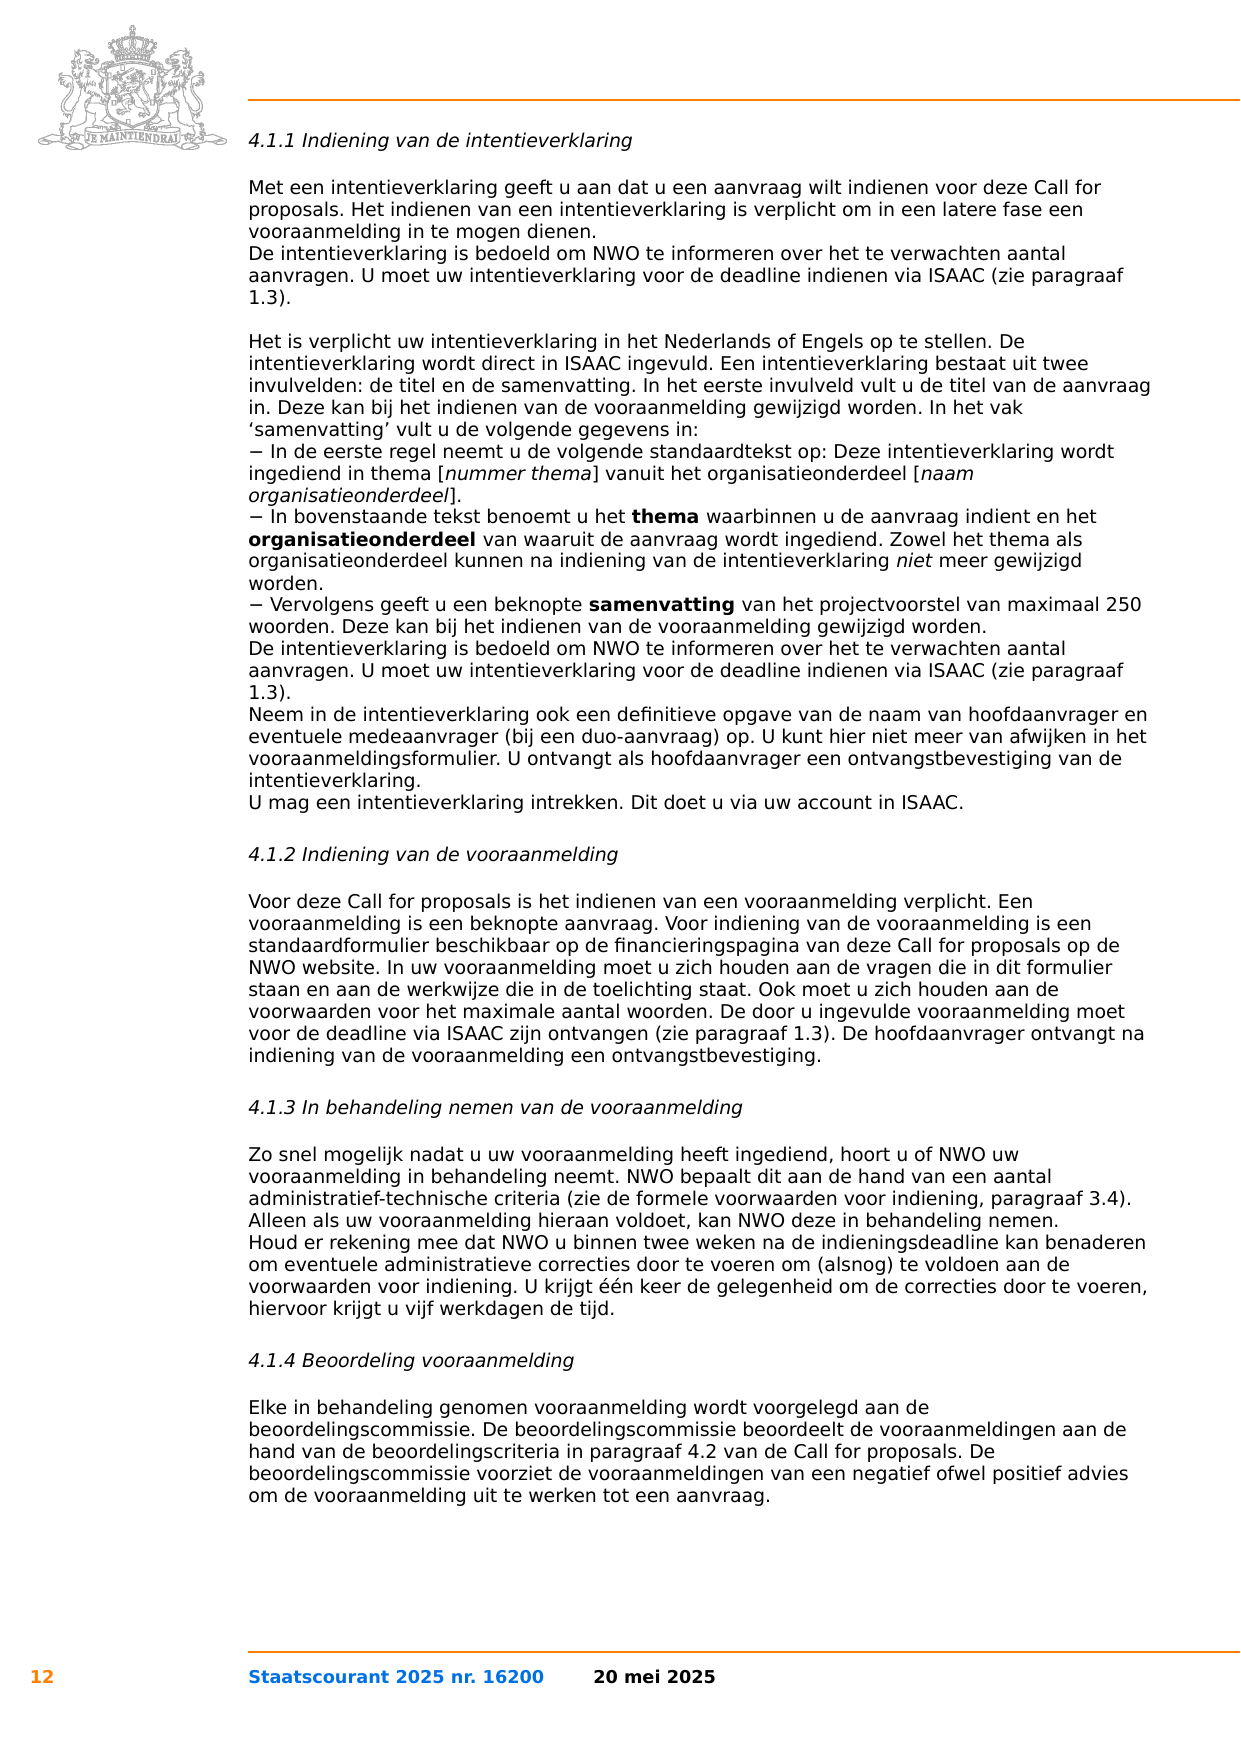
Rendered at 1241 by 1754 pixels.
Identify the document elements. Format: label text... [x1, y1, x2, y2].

text Houd er rekening mee dat NWO u binnen twee weken na de indieningsdeadline kan benaderen om eventuele administratieve correcties door te voeren om (alsnog) te voldoen aan de voorwaarden voor indiening. U krijgt één keer de gelegenheid om de correcties door te voeren, hiervoor krijgt u vijf werkdagen de tijd. [248, 1232, 1163, 1320]
text Met een intentieverklaring geeft u aan dat u een aanvraag wilt indienen voor deze Call for proposals. Het indienen van een intentieverklaring is verplicht om in een latere fase een vooraanmelding in te mogen dienen. [248, 177, 1163, 243]
text De intentieverklaring is bedoeld om NWO te informeren over het te verwachten aantal aanvragen. U moet uw intentieverklaring voor de deadline indienen via ISAAC (zie paragraaf 1.3). [248, 243, 1163, 309]
text − In bovenstaande tekst benoemt u het thema waarbinnen u de aanvraag indient en het organisatieonderdeel van waaruit de aanvraag wordt ingediend. Zowel het thema als organisatieonderdeel kunnen na indiening van de intentieverklaring niet meer gewijzigd worden. [248, 506, 1163, 594]
subtitle 4.1.4 Beoordeling vooraanmelding [248, 1350, 1163, 1372]
text Neem in de intentieverklaring ook een definitieve opgave van de naam van hoofdaanvrager en eventuele medeaanvrager (bij een duo-aanvraag) op. U kunt hier niet meer van afwijken in het vooraanmeldingsformulier. U ontvangt als hoofdaanvrager een ontvangstbevestiging van de intentieverklaring. [248, 704, 1163, 792]
subtitle 4.1.1 Indiening van de intentieverklaring [248, 130, 1163, 152]
picture [38, 25, 227, 150]
subtitle 4.1.3 In behandeling nemen van de vooraanmelding [248, 1097, 1163, 1119]
text De intentieverklaring is bedoeld om NWO te informeren over het te verwachten aantal aanvragen. U moet uw intentieverklaring voor de deadline indienen via ISAAC (zie paragraaf 1.3). [248, 638, 1163, 704]
text Voor deze Call for proposals is het indienen van een vooraanmelding verplicht. Een vooraanmelding is een beknopte aanvraag. Voor indiening van de vooraanmelding is een standaardformulier beschikbaar op de financieringspagina van deze Call for proposals op de NWO website. In uw vooraanmelding moet u zich houden aan de vragen die in dit formulier staan en aan de werkwijze die in de toelichting staat. Ook moet u zich houden aan de voorwaarden voor het maximale aantal woorden. De door u ingevulde vooraanmelding moet voor de deadline via ISAAC zijn ontvangen (zie paragraaf 1.3). De hoofdaanvrager ontvangt na indiening van de vooraanmelding een ontvangstbevestiging. [248, 891, 1163, 1067]
text − Vervolgens geeft u een beknopte samenvatting van het projectvoorstel van maximaal 250 woorden. Deze kan bij het indienen van de vooraanmelding gewijzigd worden. [248, 594, 1163, 638]
text U mag een intentieverklaring intrekken. Dit doet u via uw account in ISAAC. [248, 792, 1163, 814]
text Zo snel mogelijk nadat u uw vooraanmelding heeft ingediend, hoort u of NWO uw vooraanmelding in behandeling neemt. NWO bepaalt dit aan de hand van een aantal administratief-technische criteria (zie de formele voorwaarden voor indiening, paragraaf 3.4). Alleen als uw vooraanmelding hieraan voldoet, kan NWO deze in behandeling nemen. [248, 1144, 1163, 1232]
text Het is verplicht uw intentieverklaring in het Nederlands of Engels op te stellen. De intentieverklaring wordt direct in ISAAC ingevuld. Een intentieverklaring bestaat uit twee invulvelden: de titel en de samenvatting. In het eerste invulveld vult u de titel van de aanvraag in. Deze kan bij het indienen van de vooraanmelding gewijzigd worden. In het vak ‘samenvatting’ vult u de volgende gegevens in: [248, 331, 1163, 441]
text Elke in behandeling genomen vooraanmelding wordt voorgelegd aan de beoordelingscommissie. De beoordelingscommissie beoordeelt de vooraanmeldingen aan de hand van de beoordelingscriteria in paragraaf 4.2 van de Call for proposals. De beoordelingscommissie voorziet de vooraanmeldingen van een negatief ofwel positief advies om de vooraanmelding uit te werken tot een aanvraag. [248, 1397, 1163, 1507]
subtitle 4.1.2 Indiening van de vooraanmelding [248, 844, 1163, 866]
text − In de eerste regel neemt u de volgende standaardtekst op: Deze intentieverklaring wordt ingediend in thema [nummer thema] vanuit het organisatieonderdeel [naam organisatieonderdeel]. [248, 441, 1163, 506]
